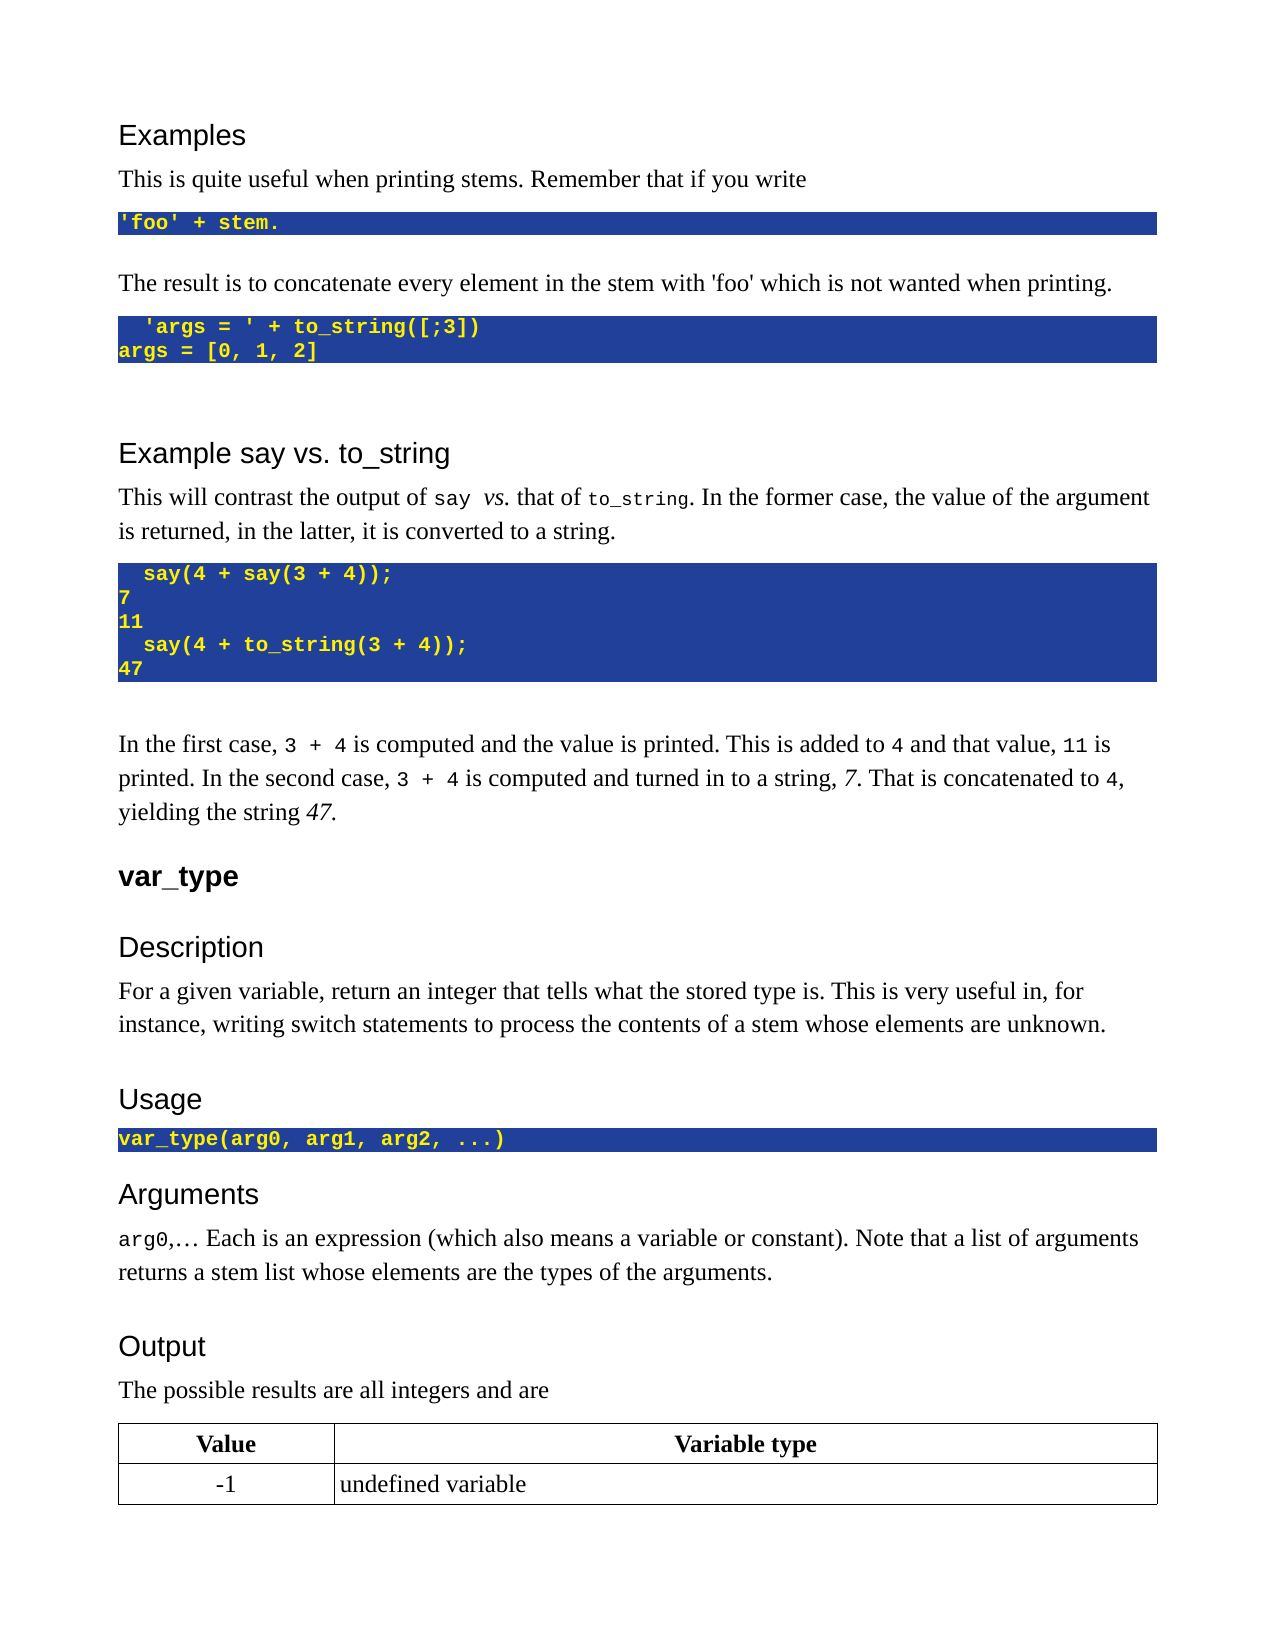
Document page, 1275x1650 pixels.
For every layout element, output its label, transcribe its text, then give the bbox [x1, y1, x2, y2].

text 'args = ' + to_string([;3]) [118, 316, 1157, 340]
text For a given variable, return an integer that tells what the stored type is. This is very useful in, for instance, writing switch statements to process the contents of a stem whose elements are unknown. [118, 976, 1157, 1038]
subtitle Description [118, 930, 1157, 964]
text arg0,… Each is an expression (which also means a variable or constant). Note that a list of arguments returns a stem list whose elements are the types of the arguments. [118, 1223, 1157, 1285]
table_header Variable type [335, 1424, 1157, 1463]
subtitle Example say vs. to_string [118, 436, 1157, 469]
text say(4 + say(3 + 4)); [118, 563, 1157, 587]
subtitle Examples [118, 118, 1157, 152]
text This is quite useful when printing stems. Remember that if you write [118, 164, 1157, 193]
subtitle var_type [118, 859, 1157, 893]
text 47 [118, 658, 1157, 682]
text This will contrast the output of say vs. that of to_string. In the former case, the value of the argument is returned, in the latter, it is converted to a string. [118, 482, 1157, 544]
text The result is to concatenate every element in the stem with 'foo' which is not wanted when printing. [118, 235, 1157, 297]
text 7 [118, 587, 1157, 611]
text In the first case, 3 + 4 is computed and the value is printed. This is added to 4 and that value, 11 is printed. In the second case, 3 + 4 is computed and turned in to a string, 7. That is concatenated to 4, yielding the string 47. [118, 729, 1157, 826]
text args = [0, 1, 2] [118, 340, 1157, 363]
table_cell -1 [119, 1464, 334, 1503]
text 'foo' + stem. [118, 212, 1157, 235]
table_cell undefined variable [335, 1464, 1157, 1503]
text 11 [118, 611, 1157, 634]
text say(4 + to_string(3 + 4)); [118, 634, 1157, 658]
subtitle Usage [118, 1082, 1157, 1116]
text var_type(arg0, arg1, arg2, ...) [118, 1128, 1157, 1152]
text The possible results are all integers and are [118, 1375, 1157, 1404]
subtitle Output [118, 1329, 1157, 1363]
subtitle Arguments [118, 1177, 1157, 1210]
table_header Value [119, 1424, 334, 1463]
